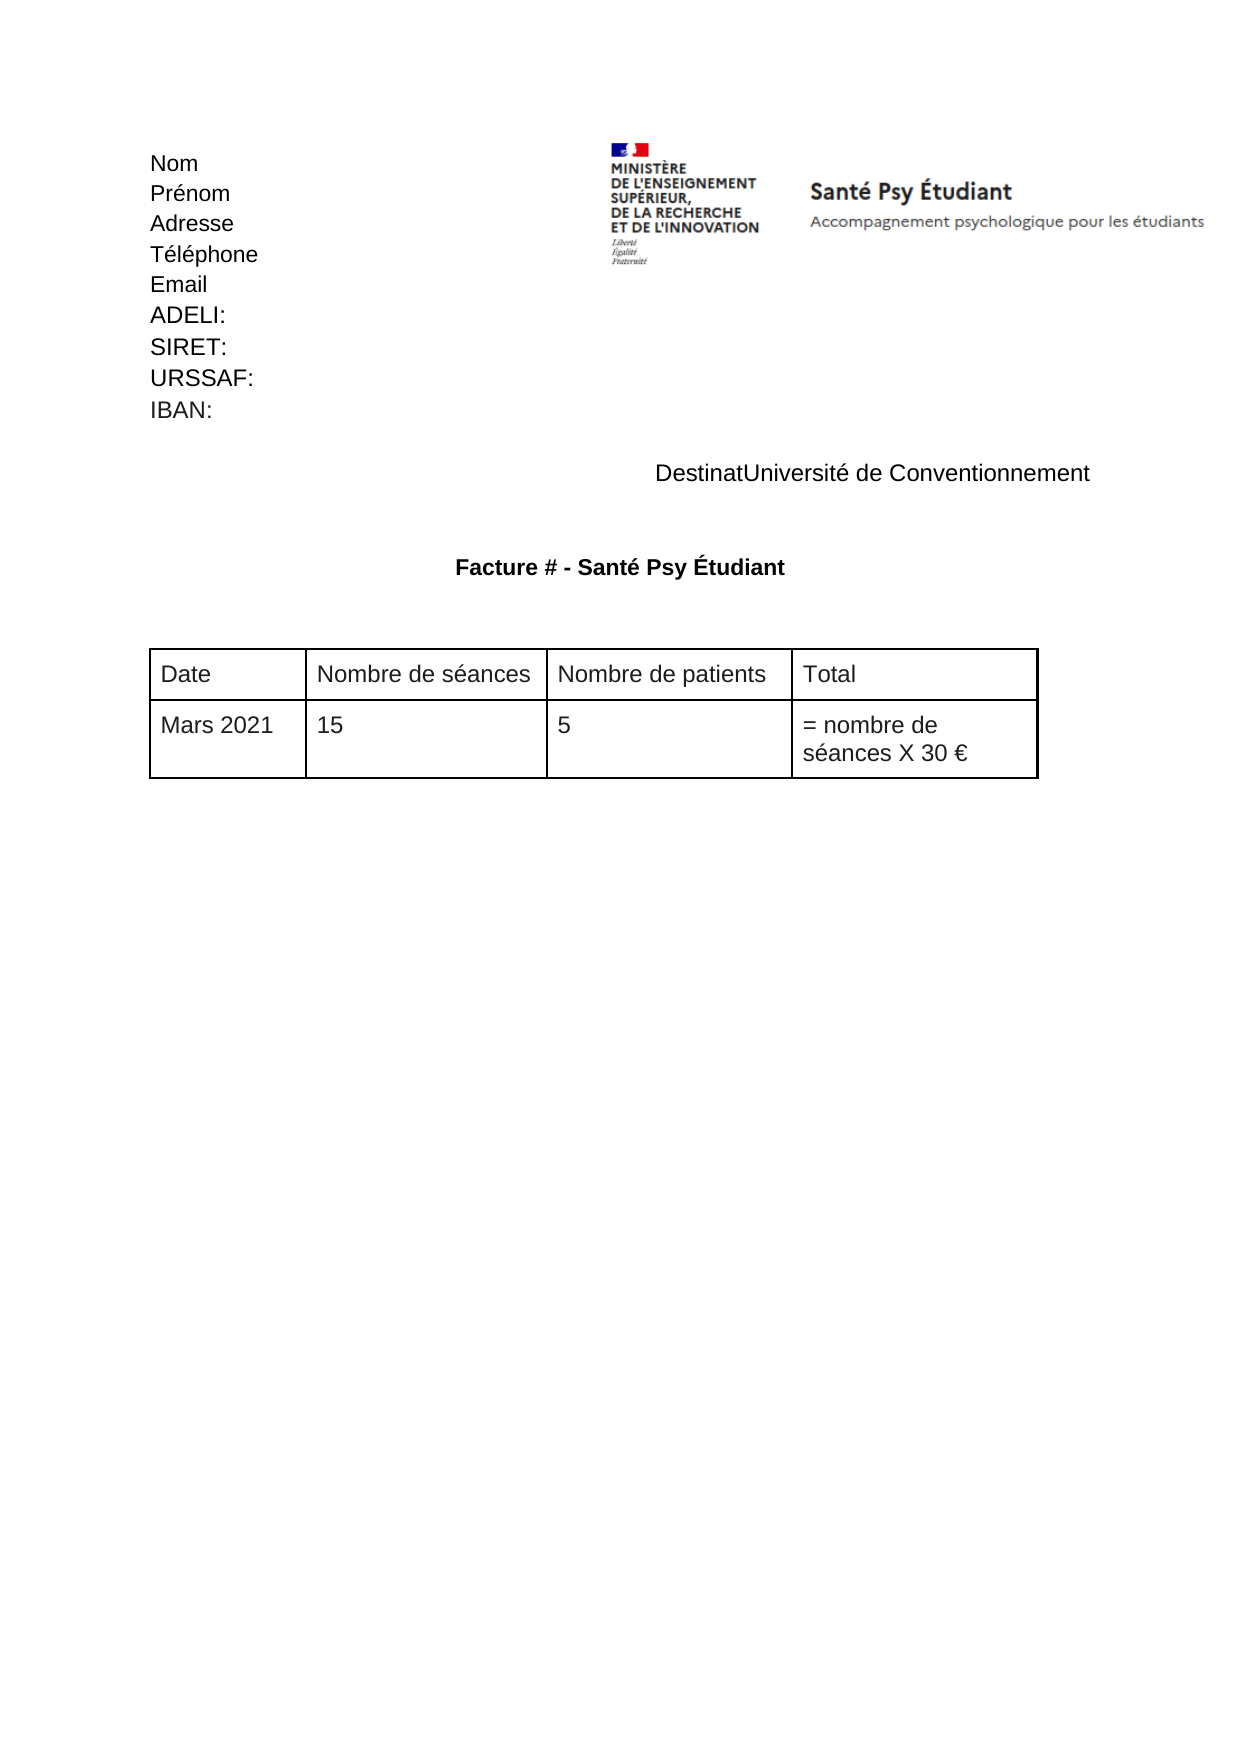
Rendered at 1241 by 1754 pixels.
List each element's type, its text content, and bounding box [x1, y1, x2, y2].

table_cell = nombre de séances X 30 € [793, 701, 1036, 777]
text DestinatUniversité de Conventionnement [150, 459, 1090, 487]
text Facture # - Santé Psy Étudiant [150, 554, 1090, 581]
text SIRET: [150, 333, 1090, 360]
table_header Total [793, 650, 1036, 698]
text ADELI: [150, 301, 1090, 329]
picture [596, 133, 1217, 279]
table_header Nombre de patients [548, 650, 791, 698]
text Email [150, 271, 1090, 297]
table_cell 15 [307, 701, 546, 777]
table_header Nombre de séances [307, 650, 546, 698]
table_header Date [151, 650, 305, 698]
table_cell 5 [548, 701, 791, 777]
text IBAN: [150, 396, 1090, 424]
text Prénom [150, 180, 596, 207]
text URSSAF: [150, 364, 1090, 392]
text Nom [150, 150, 596, 176]
text Adresse [150, 210, 596, 237]
text Téléphone [150, 241, 596, 267]
table_cell Mars 2021 [151, 701, 305, 777]
